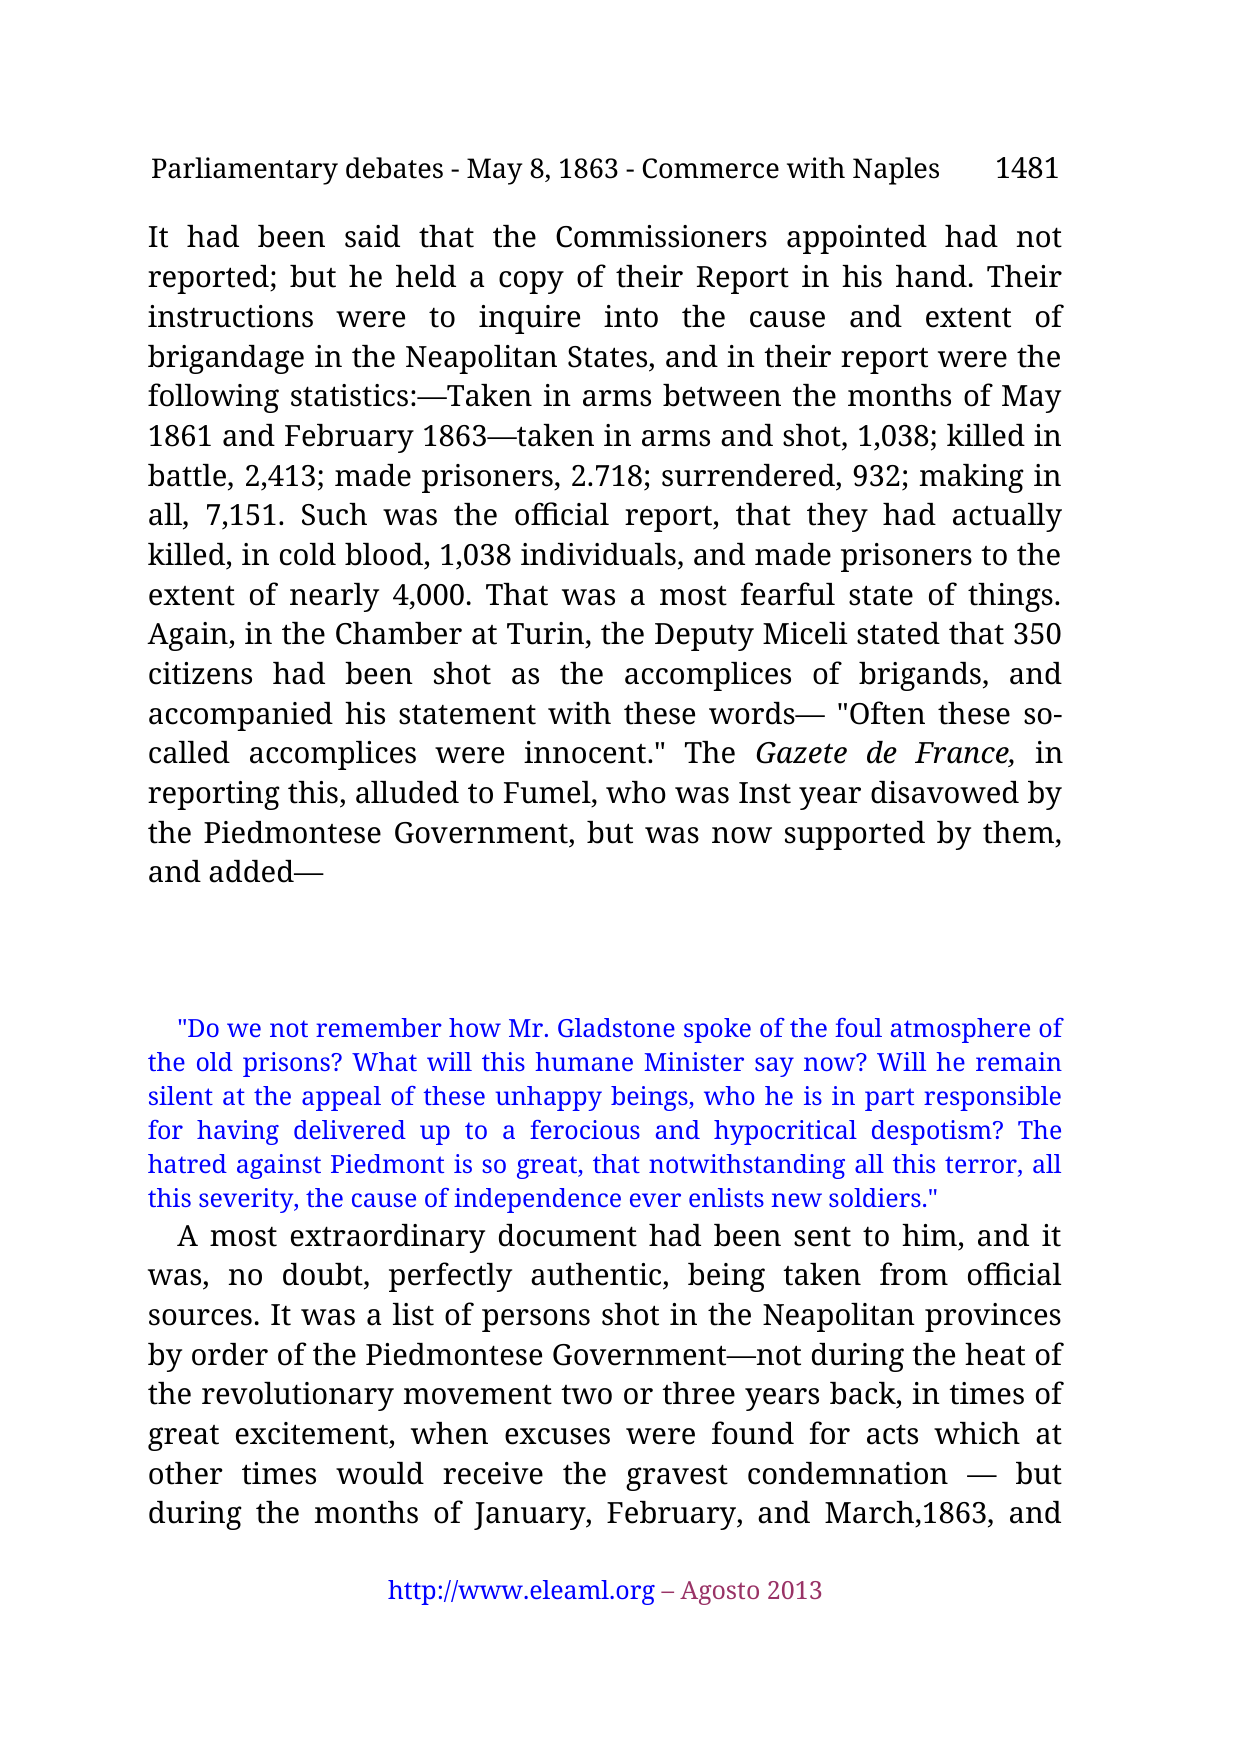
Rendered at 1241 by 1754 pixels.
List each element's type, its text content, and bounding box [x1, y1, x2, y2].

text A most extraordinary document had been sent to him, and it was, no doubt, perfectly authentic, being taken from official sources. It was a list of persons shot in the Neapolitan provinces by order of the Piedmontese Government—not during the heat of the revolutionary movement two or three years back, in times of great excitement, when excuses were found for acts which at other times would receive the gravest condemnation — but during the months of January, February, and March,1863, and [148, 1215, 1063, 1532]
text It had been said that the Commissioners appointed had not reported; but he held a copy of their Report in his hand. Their instructions were to inquire into the cause and extent of brigandage in the Neapolitan States, and in their report were the following statistics:—Taken in arms between the months of May 1861 and February 1863—taken in arms and shot, 1,038; killed in battle, 2,413; made prisoners, 2.718; surrendered, 932; making in all, 7,151. Such was the official report, that they had actually killed, in cold blood, 1,038 individuals, and made prisoners to the extent of nearly 4,000. That was a most fearful state of things. Again, in the Chamber at Turin, the Deputy Miceli stated that 350 citizens had been shot as the accomplices of brigands, and accompanied his statement with these words— "Often these so-called accomplices were innocent." The Gazete de France, in reporting this, alluded to Fumel, who was Inst year disavowed by the Piedmontese Government, but was now supported by them, and added— [148, 217, 1063, 891]
text "Do we not remember how Mr. Gladstone spoke of the foul atmosphere of the old prisons? What will this humane Minister say now? Will he remain silent at the appeal of these unhappy beings, who he is in part responsible for having delivered up to a ferocious and hypocritical despotism? The hatred against Piedmont is so great, that notwithstanding all this terror, all this severity, the cause of independence ever enlists new soldiers." [148, 1011, 1063, 1215]
